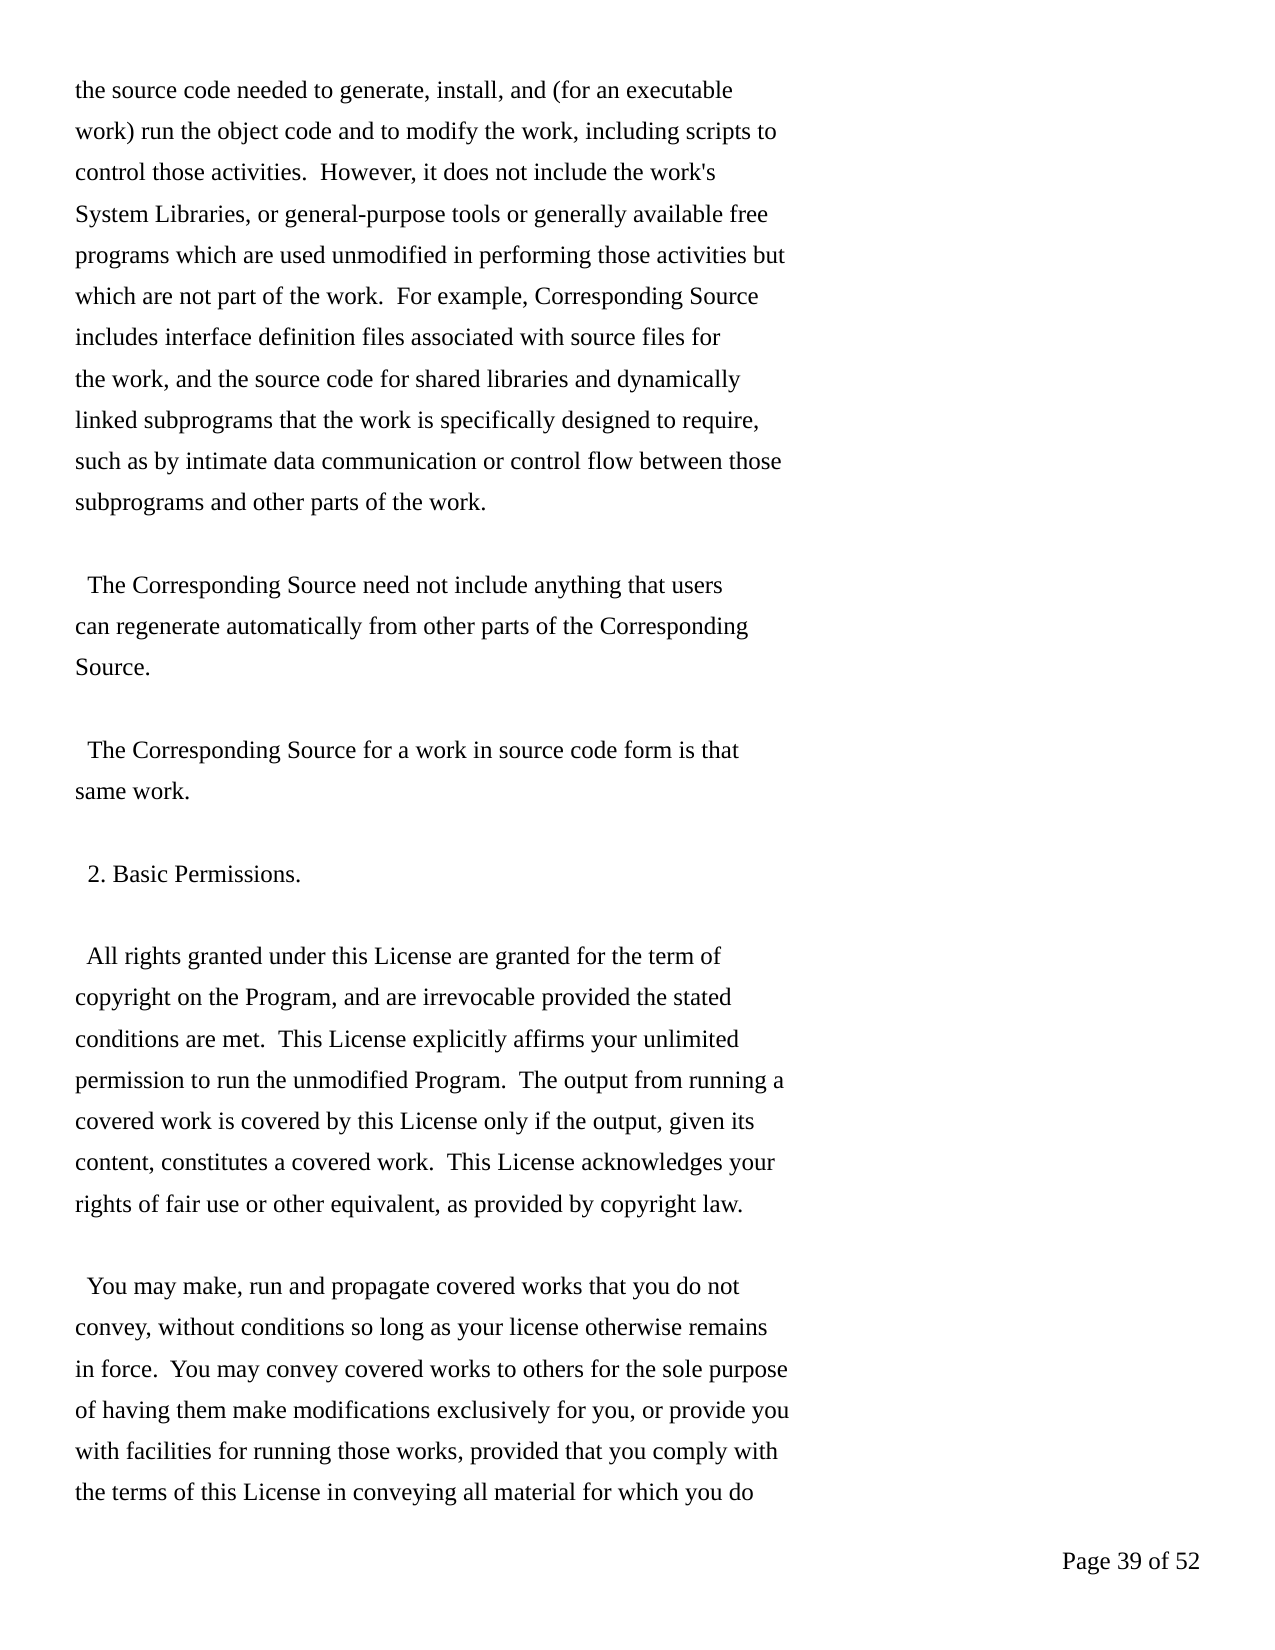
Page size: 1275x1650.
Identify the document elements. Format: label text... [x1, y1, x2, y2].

text copyright on the Program, and are irrevocable provided the stated [75, 982, 1200, 1011]
text work) run the object code and to modify the work, including scripts to [75, 116, 1200, 145]
text can regenerate automatically from other parts of the Corresponding [75, 611, 1200, 640]
text control those activities. However, it does not include the work's [75, 157, 1200, 186]
text The Corresponding Source need not include anything that users [75, 570, 1200, 599]
text The Corresponding Source for a work in source code form is that [75, 735, 1200, 764]
text Source. [75, 652, 1200, 681]
text 2. Basic Permissions. [75, 859, 1200, 887]
text the terms of this License in conveying all material for which you do [75, 1477, 1200, 1506]
text rights of fair use or other equivalent, as provided by copyright law. [75, 1189, 1200, 1217]
text content, constitutes a covered work. This License acknowledges your [75, 1147, 1200, 1176]
text All rights granted under this License are granted for the term of [75, 941, 1200, 970]
text convey, without conditions so long as your license otherwise remains [75, 1312, 1200, 1341]
text of having them make modifications exclusively for you, or provide you [75, 1395, 1200, 1424]
text conditions are met. This License explicitly affirms your unlimited [75, 1024, 1200, 1052]
text the source code needed to generate, install, and (for an executable [75, 75, 1200, 104]
text in force. You may convey covered works to others for the sole purpose [75, 1354, 1200, 1382]
text System Libraries, or general-purpose tools or generally available free [75, 199, 1200, 227]
text subprograms and other parts of the work. [75, 487, 1200, 516]
text same work. [75, 776, 1200, 805]
text linked subprograms that the work is specifically designed to require, [75, 405, 1200, 434]
text permission to run the unmodified Program. The output from running a [75, 1065, 1200, 1094]
text the work, and the source code for shared libraries and dynamically [75, 364, 1200, 392]
text such as by intimate data communication or control flow between those [75, 446, 1200, 475]
text programs which are used unmodified in performing those activities but [75, 240, 1200, 269]
text which are not part of the work. For example, Corresponding Source [75, 281, 1200, 310]
text covered work is covered by this License only if the output, given its [75, 1106, 1200, 1135]
text includes interface definition files associated with source files for [75, 322, 1200, 351]
text You may make, run and propagate covered works that you do not [75, 1271, 1200, 1300]
text with facilities for running those works, provided that you comply with [75, 1436, 1200, 1465]
